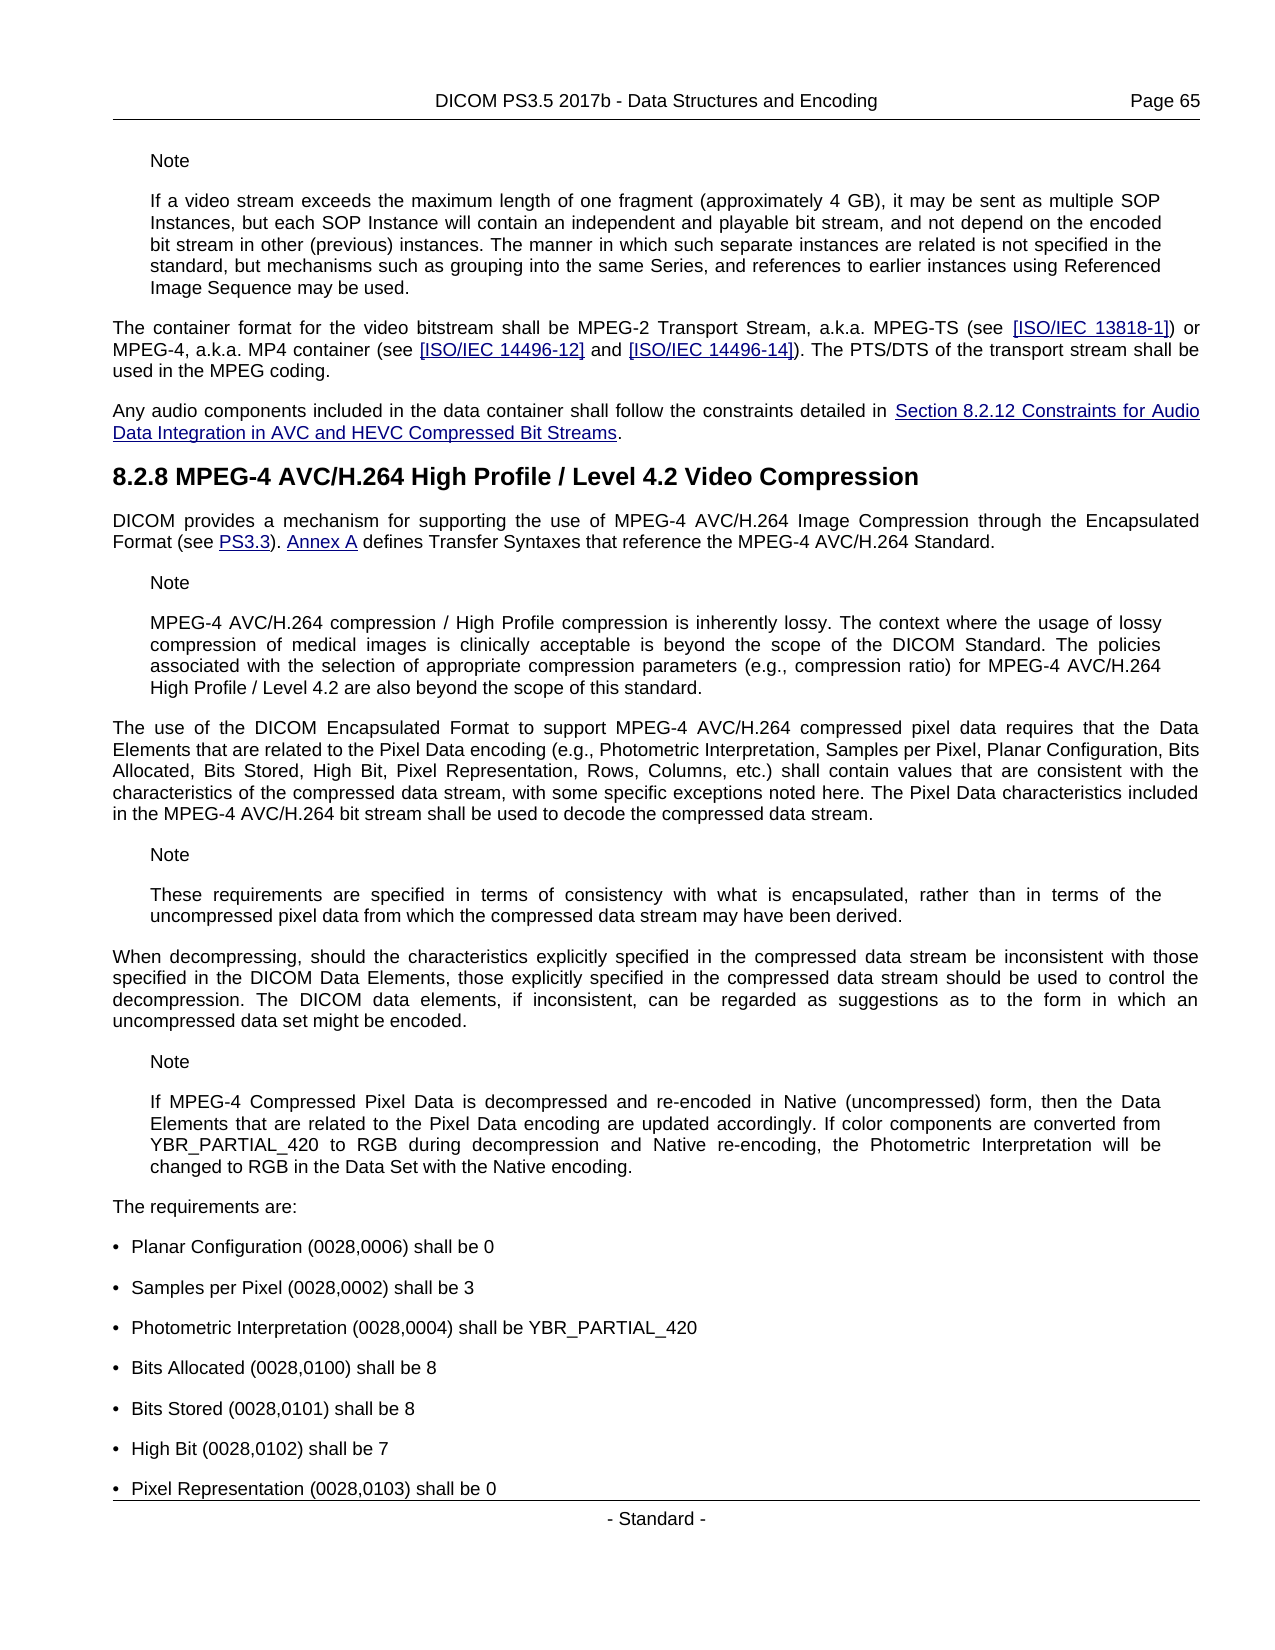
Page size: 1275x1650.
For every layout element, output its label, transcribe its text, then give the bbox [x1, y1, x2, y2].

text Note [150, 150, 1162, 172]
text Note [150, 843, 1162, 865]
text These requirements are specified in terms of consistency with what is encapsulated, rather than in terms of the uncompressed pixel data from which the compressed data stream may have been derived. [150, 884, 1162, 927]
text When decompressing, should the characteristics explicitly specified in the compressed data stream be inconsistent with those specified in the DICOM Data Elements, those explicitly specified in the compressed data stream should be used to control the decompression. The DICOM data elements, if inconsistent, can be regarded as suggestions as to the form in which an uncompressed data set might be encoded. [112, 946, 1200, 1032]
text The requirements are: [112, 1196, 1200, 1217]
text If MPEG-4 Compressed Pixel Data is decompressed and re-encoded in Native (uncompressed) form, then the Data Elements that are related to the Pixel Data encoding are updated accordingly. If color components are converted from YBR_PARTIAL_420 to RGB during decompression and Native re-encoding, the Photometric Interpretation will be changed to RGB in the Data Set with the Native encoding. [150, 1091, 1162, 1177]
list Bits Stored (0028,0101) shall be 8 [112, 1397, 1200, 1419]
list Photometric Interpretation (0028,0004) shall be YBR_PARTIAL_420 [112, 1317, 1200, 1338]
text Note [150, 1051, 1162, 1072]
list Planar Configuration (0028,0006) shall be 0 [112, 1236, 1200, 1258]
list Bits Allocated (0028,0100) shall be 8 [112, 1357, 1200, 1379]
list Samples per Pixel (0028,0002) shall be 3 [112, 1277, 1200, 1298]
text The container format for the video bitstream shall be MPEG-2 Transport Stream, a.k.a. MPEG-TS (see [ISO/IEC 13818-1]) or MPEG-4, a.k.a. MP4 container (see [ISO/IEC 14496-12] and [ISO/IEC 14496-14]). The PTS/DTS of the transport stream shall be used in the MPEG coding. [112, 317, 1200, 382]
list Pixel Representation (0028,0103) shall be 0 [112, 1478, 1200, 1500]
text If a video stream exceeds the maximum length of one fragment (approximately 4 GB), it may be sent as multiple SOP Instances, but each SOP Instance will contain an independent and playable bit stream, and not depend on the encoded bit stream in other (previous) instances. The manner in which such separate instances are related is not specified in the standard, but mechanisms such as grouping into the same Series, and references to earlier instances using Referenced Image Sequence may be used. [150, 190, 1162, 298]
text Any audio components included in the data container shall follow the constraints detailed in Section 8.2.12 Constraints for Audio Data Integration in AVC and HEVC Compressed Bit Streams. [112, 400, 1200, 443]
text 8.2.8 MPEG-4 AVC/H.264 High Profile / Level 4.2 Video Compression [112, 462, 1200, 491]
text Note [150, 572, 1162, 593]
text MPEG-4 AVC/H.264 compression / High Profile compression is inherently lossy. The context where the usage of lossy compression of medical images is clinically acceptable is beyond the scope of the DICOM Standard. The policies associated with the selection of appropriate compression parameters (e.g., compression ratio) for MPEG-4 AVC/H.264 High Profile / Level 4.2 are also beyond the scope of this standard. [150, 612, 1162, 698]
list High Bit (0028,0102) shall be 7 [112, 1438, 1200, 1459]
text The use of the DICOM Encapsulated Format to support MPEG-4 AVC/H.264 compressed pixel data requires that the Data Elements that are related to the Pixel Data encoding (e.g., Photometric Interpretation, Samples per Pixel, Planar Configuration, Bits Allocated, Bits Stored, High Bit, Pixel Representation, Rows, Columns, etc.) shall contain values that are consistent with the characteristics of the compressed data stream, with some specific exceptions noted here. The Pixel Data characteristics included in the MPEG-4 AVC/H.264 bit stream shall be used to decode the compressed data stream. [112, 717, 1200, 825]
text DICOM provides a mechanism for supporting the use of MPEG-4 AVC/H.264 Image Compression through the Encapsulated Format (see PS3.3). Annex A defines Transfer Syntaxes that reference the MPEG-4 AVC/H.264 Standard. [112, 510, 1200, 553]
